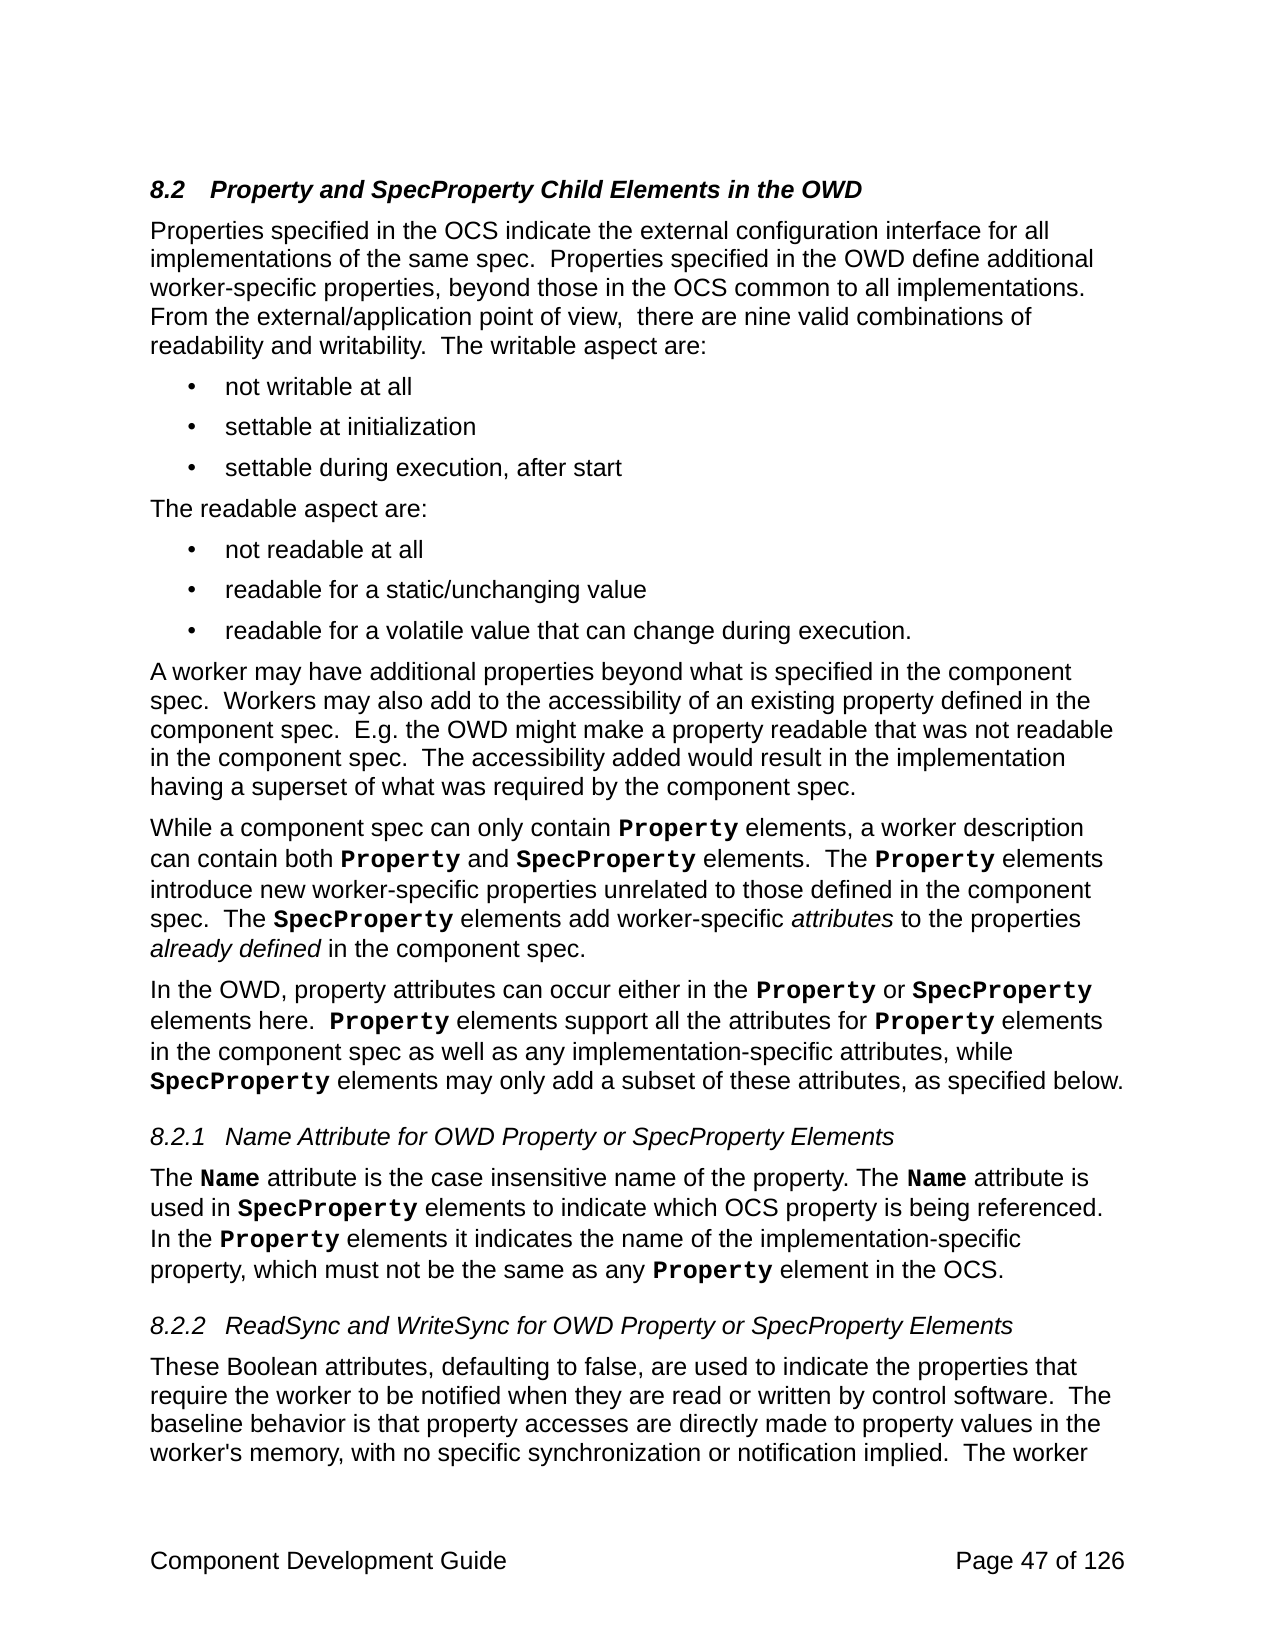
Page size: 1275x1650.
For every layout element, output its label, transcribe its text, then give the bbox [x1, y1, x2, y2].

subtitle ReadSync and WriteSync for OWD Property or SpecProperty Elements [150, 1311, 1125, 1340]
text While a component spec can only contain Property elements, a worker description can contain both Property and SpecProperty elements. The Property elements introduce new worker-specific properties unrelated to those defined in the component spec. The SpecProperty elements add worker-specific attributes to the properties already defined in the component spec. [150, 813, 1125, 963]
subtitle Name Attribute for OWD Property or SpecProperty Elements [150, 1122, 1125, 1151]
list settable during execution, after start [187, 453, 1125, 482]
list not writable at all [187, 371, 1125, 400]
text The Name attribute is the case insensitive name of the property. The Name attribute is used in SpecProperty elements to indicate which OCS property is being referenced. In the Property elements it indicates the name of the implementation-specific property, which must not be the same as any Property element in the OCS. [150, 1162, 1125, 1286]
list readable for a volatile value that can change during execution. [187, 616, 1125, 645]
list not readable at all [187, 535, 1125, 563]
text Properties specified in the OCS indicate the external configuration interface for all implementations of the same spec. Properties specified in the OWD define additional worker-specific properties, beyond those in the OCS common to all implementations. From the external/application point of view, there are nine valid combinations of readability and writability. The writable aspect are: [150, 216, 1125, 359]
list settable at initialization [187, 412, 1125, 441]
text A worker may have additional properties beyond what is specified in the component spec. Workers may also add to the accessibility of an existing property defined in the component spec. E.g. the OWD might make a property readable that was not readable in the component spec. The accessibility added would result in the implementation having a superset of what was required by the component spec. [150, 657, 1125, 801]
subtitle Property and SpecProperty Child Elements in the OWD [150, 175, 1125, 204]
list readable for a static/unchanging value [187, 576, 1125, 604]
text In the OWD, property attributes can occur either in the Property or SpecProperty elements here. Property elements support all the attributes for Property elements in the component spec as well as any implementation-specific attributes, while SpecProperty elements may only add a subset of these attributes, as specified below. [150, 975, 1125, 1097]
text These Boolean attributes, defaulting to false, are used to indicate the properties that require the worker to be notified when they are read or written by control software. The baseline behavior is that property accesses are directly made to property values in the worker's memory, with no specific synchronization or notification implied. The worker [150, 1352, 1125, 1467]
list The readable aspect are: [112, 494, 1125, 523]
